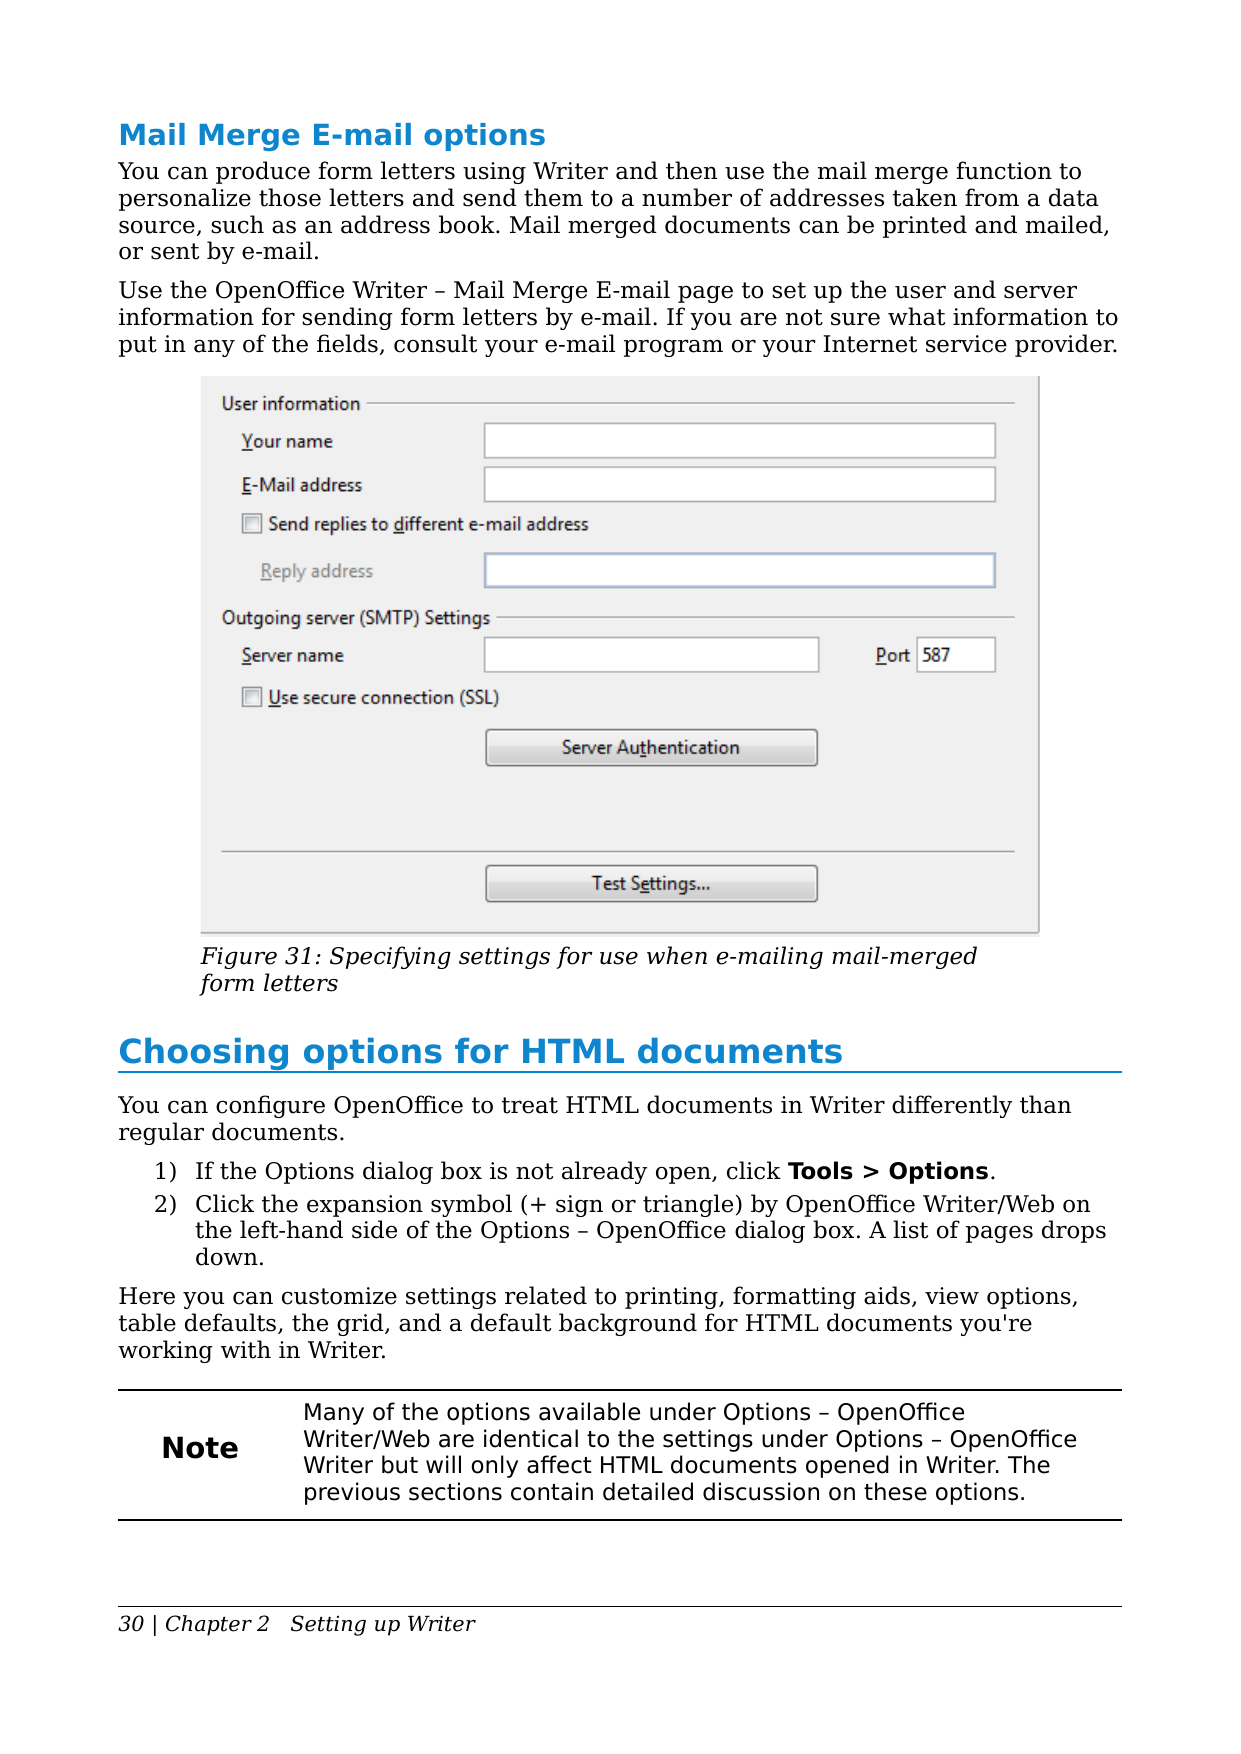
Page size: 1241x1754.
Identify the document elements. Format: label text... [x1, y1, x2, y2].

text You can produce form letters using Writer and then use the mail merge function to personalize those letters and send them to a number of addresses taken from a data source, such as an address book. Mail merged documents can be printed and mailed, or sent by e-mail. [118, 158, 1122, 265]
subtitle Choosing options for HTML documents [118, 1032, 1122, 1071]
list Click the expansion symbol (+ sign or triangle) by OpenOffice Writer/Web on the left-hand side of the Options – OpenOffice dialog box. A list of pages drops down. [177, 1191, 1122, 1271]
text Figure : Specifying settings for use when e-mailing mail-merged form letters [201, 943, 1040, 996]
text Use the OpenOffice Writer – Mail Merge E-mail page to set up the user and server information for sending form letters by e-mail. If you are not sure what information to put in any of the fields, consult your e-mail program or your Internet service provider. [118, 278, 1122, 358]
list If the Options dialog box is not already open, click Tools > Options. [177, 1158, 1122, 1185]
text You can configure OpenOffice to treat HTML documents in Writer differently than regular documents. [118, 1092, 1122, 1146]
table_header Note [118, 1391, 281, 1519]
picture [200, 376, 1040, 937]
subtitle Mail Merge E-mail options [118, 118, 1122, 152]
table_header Many of the options available under Options – OpenOffice Writer/Web are identical to the settings under Options – OpenOffice Writer but will only affect HTML documents opened in Writer. The previous sections contain detailed discussion on these options. [281, 1391, 1122, 1519]
text Here you can customize settings related to printing, formatting aids, view options, table defaults, the grid, and a default background for HTML documents you're working with in Writer. [118, 1283, 1122, 1363]
